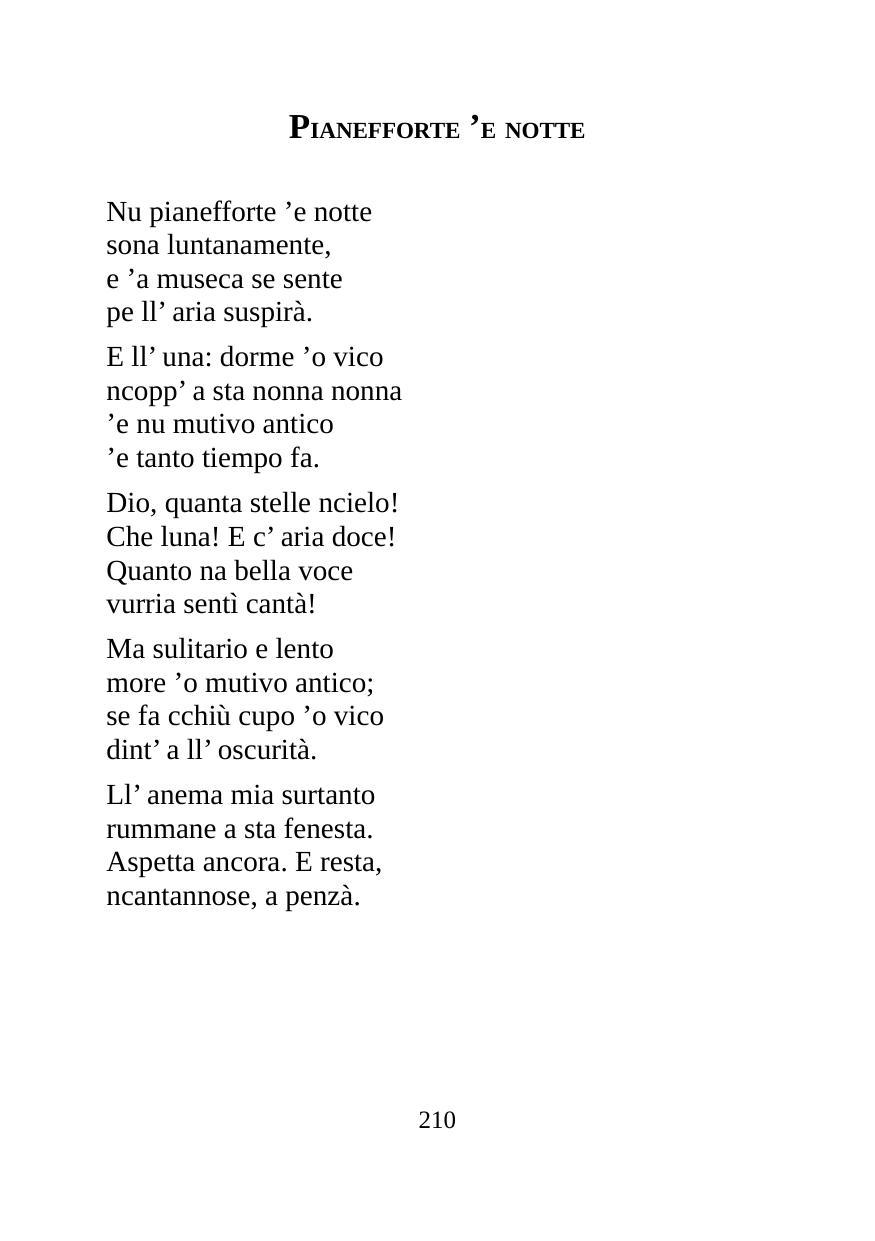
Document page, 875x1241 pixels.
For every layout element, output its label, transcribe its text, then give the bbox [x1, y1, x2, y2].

text ncopp’ a sta nonna nonna [106, 373, 768, 407]
text Dio, quanta stelle ncielo! [106, 486, 768, 519]
text Nu pianefforte ’e notte [106, 194, 768, 227]
text ’e tanto tiempo fa. [106, 440, 768, 474]
text rummane a sta fenesta. [106, 811, 768, 844]
text ncantannose, a penzà. [106, 878, 768, 912]
text Quanto na bella voce [106, 553, 768, 586]
text Ll’ anema mia surtanto [106, 777, 768, 811]
text ’e nu mutivo antico [106, 407, 768, 440]
text E ll’ una: dorme ’o vico [106, 339, 768, 373]
text dint’ a ll’ oscurità. [106, 732, 768, 766]
text sona luntanamente, [106, 227, 768, 261]
text Ma sulitario e lento [106, 631, 768, 665]
text Che luna! E c’ aria doce! [106, 519, 768, 553]
text pe ll’ aria suspirà. [106, 294, 768, 328]
subtitle Pianefforte ’e notte [106, 106, 768, 146]
text more ’o mutivo antico; [106, 665, 768, 698]
text Aspetta ancora. E resta, [106, 844, 768, 878]
text e ’a museca se sente [106, 261, 768, 294]
text vurria sentì cantà! [106, 586, 768, 620]
text se fa cchiù cupo ’o vico [106, 698, 768, 732]
